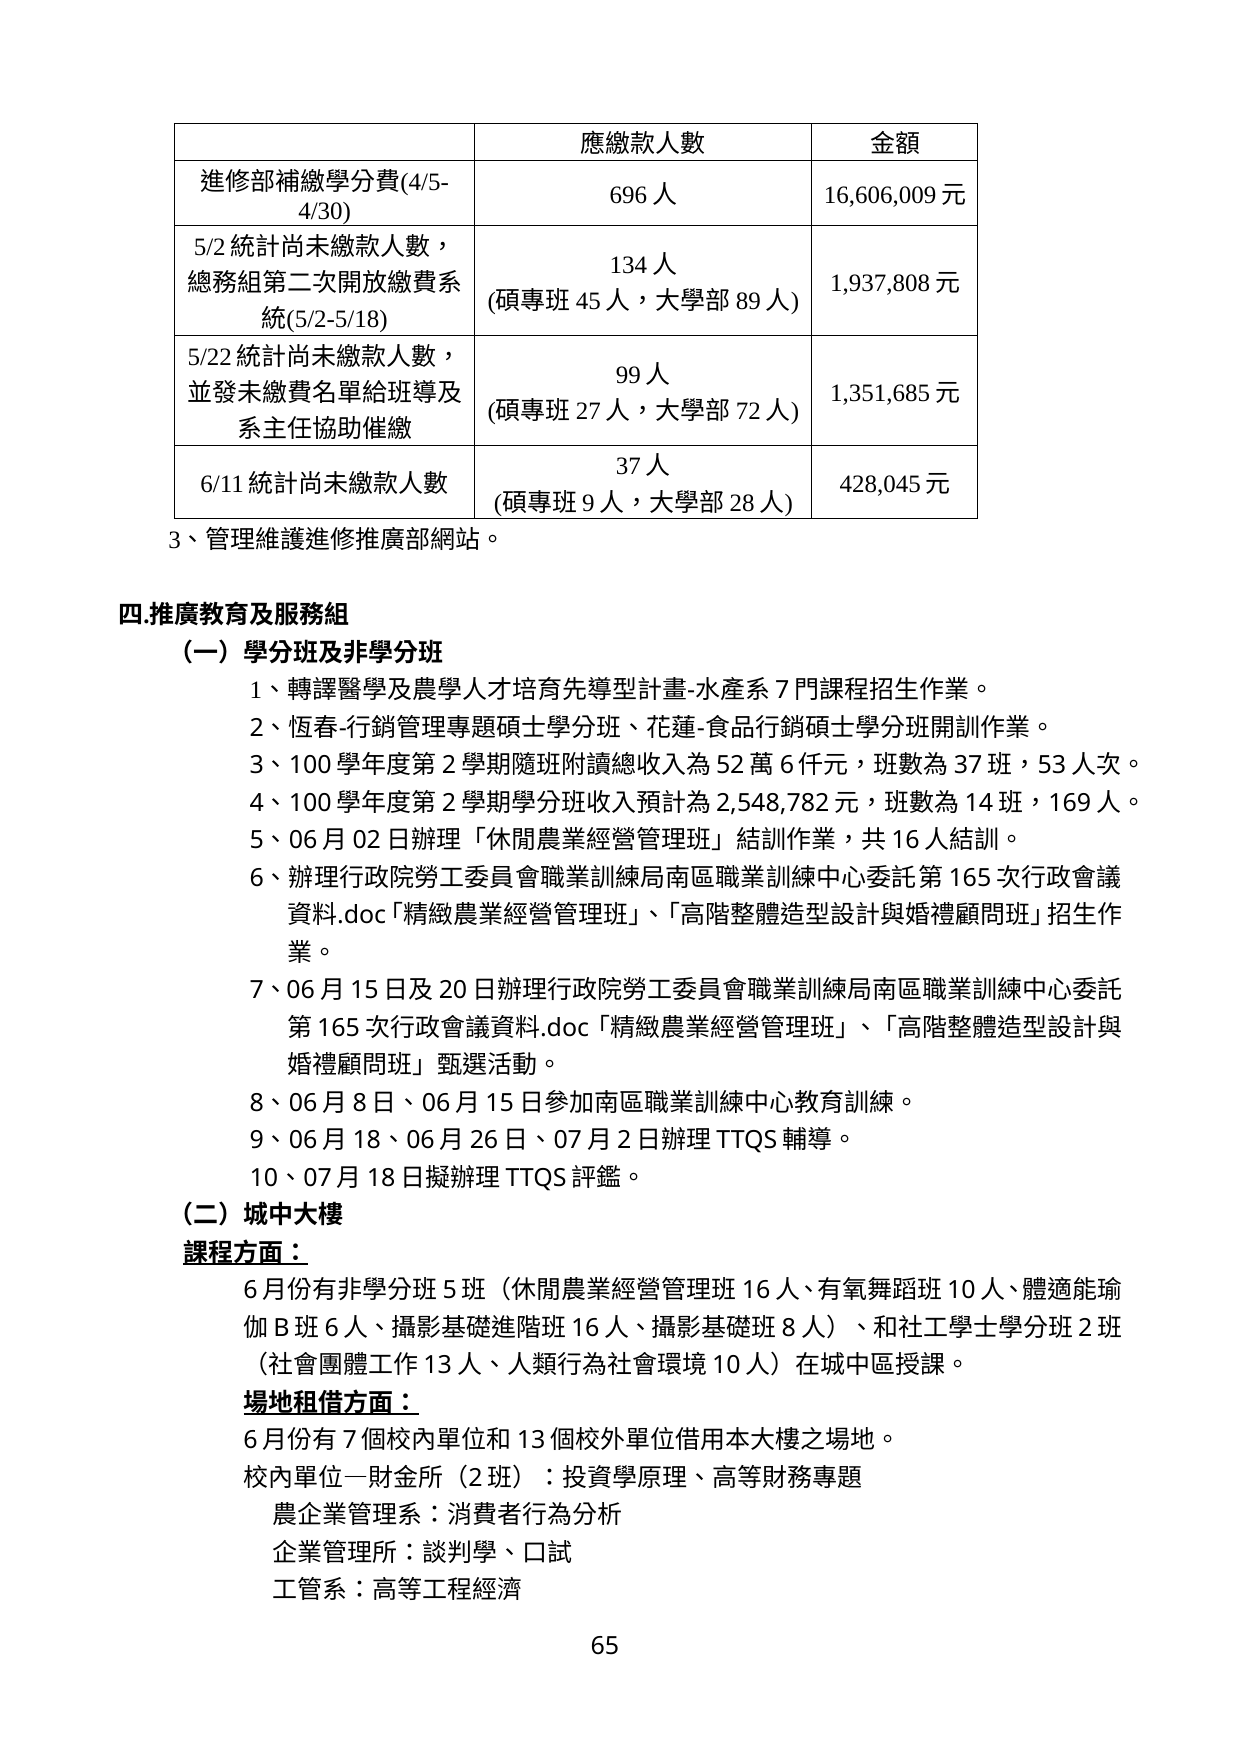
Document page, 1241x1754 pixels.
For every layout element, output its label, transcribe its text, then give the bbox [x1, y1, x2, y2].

table_cell 5/2統計尚未繳款人數， 總務組第二次開放繳費系統(5/2-5/18) [175, 226, 474, 335]
text 6月份有非學分班5班（休閒農業經營管理班16人、有氧舞蹈班10人、體適能瑜伽B班6人、攝影基礎進階班16人、攝影基礎班8人）、和社工學士學分班2班（社會團體工作13人、人類行為社會環境10人）在城中區授課。 [243, 1269, 1122, 1382]
text 1、轉譯醫學及農學人才培育先導型計畫-水產系7門課程招生作業。 [249, 669, 1122, 707]
text 6月份有7個校內單位和13個校外單位借用本大樓之場地。 [118, 1419, 1122, 1457]
text （一）學分班及非學分班 [118, 632, 1122, 669]
table_cell 696人 [475, 161, 811, 225]
text 四.推廣教育及服務組 [118, 594, 1122, 632]
text 工管系：高等工程經濟 [118, 1569, 1122, 1607]
text 企業管理所：談判學、口試 [118, 1532, 1122, 1569]
table_cell 134人 (碩專班45人，大學部89人) [475, 226, 811, 335]
table_cell 16,606,009元 [812, 161, 977, 225]
table_cell 1,351,685元 [812, 336, 977, 445]
table_cell 428,045元 [812, 446, 977, 518]
text 校內單位—財金所（2班）：投資學原理、高等財務專題 [118, 1457, 1122, 1494]
text 9、06月18、06月26日、07月2日辦理TTQS輔導。 [249, 1119, 1122, 1157]
text 課程方面： [118, 1232, 1122, 1269]
text 農企業管理系：消費者行為分析 [118, 1494, 1122, 1532]
table_header 金額 [812, 124, 977, 160]
text （二）城中大樓 [118, 1194, 1122, 1232]
table_cell 進修部補繳學分費(4/5-4/30) [175, 161, 474, 225]
text 5、06月02日辦理「休閒農業經營管理班」結訓作業，共16人結訓。 [249, 819, 1122, 857]
text 場地租借方面： [118, 1382, 1122, 1419]
table_cell 1,937,808元 [812, 226, 977, 335]
table_cell 6/11統計尚未繳款人數 [175, 446, 474, 518]
table_header 應繳款人數 [475, 124, 811, 160]
table_cell 5/22統計尚未繳款人數，並發未繳費名單給班導及系主任協助催繳 [175, 336, 474, 445]
text 2、恆春-行銷管理專題碩士學分班、花蓮-食品行銷碩士學分班開訓作業。 [249, 707, 1122, 744]
text 8、06月8日、06月15日參加南區職業訓練中心教育訓練。 [249, 1082, 1122, 1119]
text 3、100學年度第2學期隨班附讀總收入為52萬6仟元，班數為37班，53人次。 [249, 744, 1122, 782]
text 10、07月18日擬辦理TTQS評鑑。 [249, 1157, 1122, 1194]
text 6、辦理行政院勞工委員會職業訓練局南區職業訓練中心委託第165次行政會議資料.doc「精緻農業經營管理班」、「高階整體造型設計與婚禮顧問班」招生作業。 [249, 857, 1122, 969]
text 4、100學年度第2學期學分班收入預計為2,548,782元，班數為14班，169人。 [249, 782, 1122, 819]
text 7、06月15日及20日辦理行政院勞工委員會職業訓練局南區職業訓練中心委託第165次行政會議資料.doc「精緻農業經營管理班」、「高階整體造型設計與婚禮顧問班」甄選活動。 [249, 969, 1122, 1082]
text 3、管理維護進修推廣部網站。 [156, 519, 1122, 557]
table_cell 99人 (碩專班27人，大學部72人) [475, 336, 811, 445]
table_cell 37人 (碩專班9人，大學部28人) [475, 446, 811, 518]
table_header [175, 124, 474, 160]
